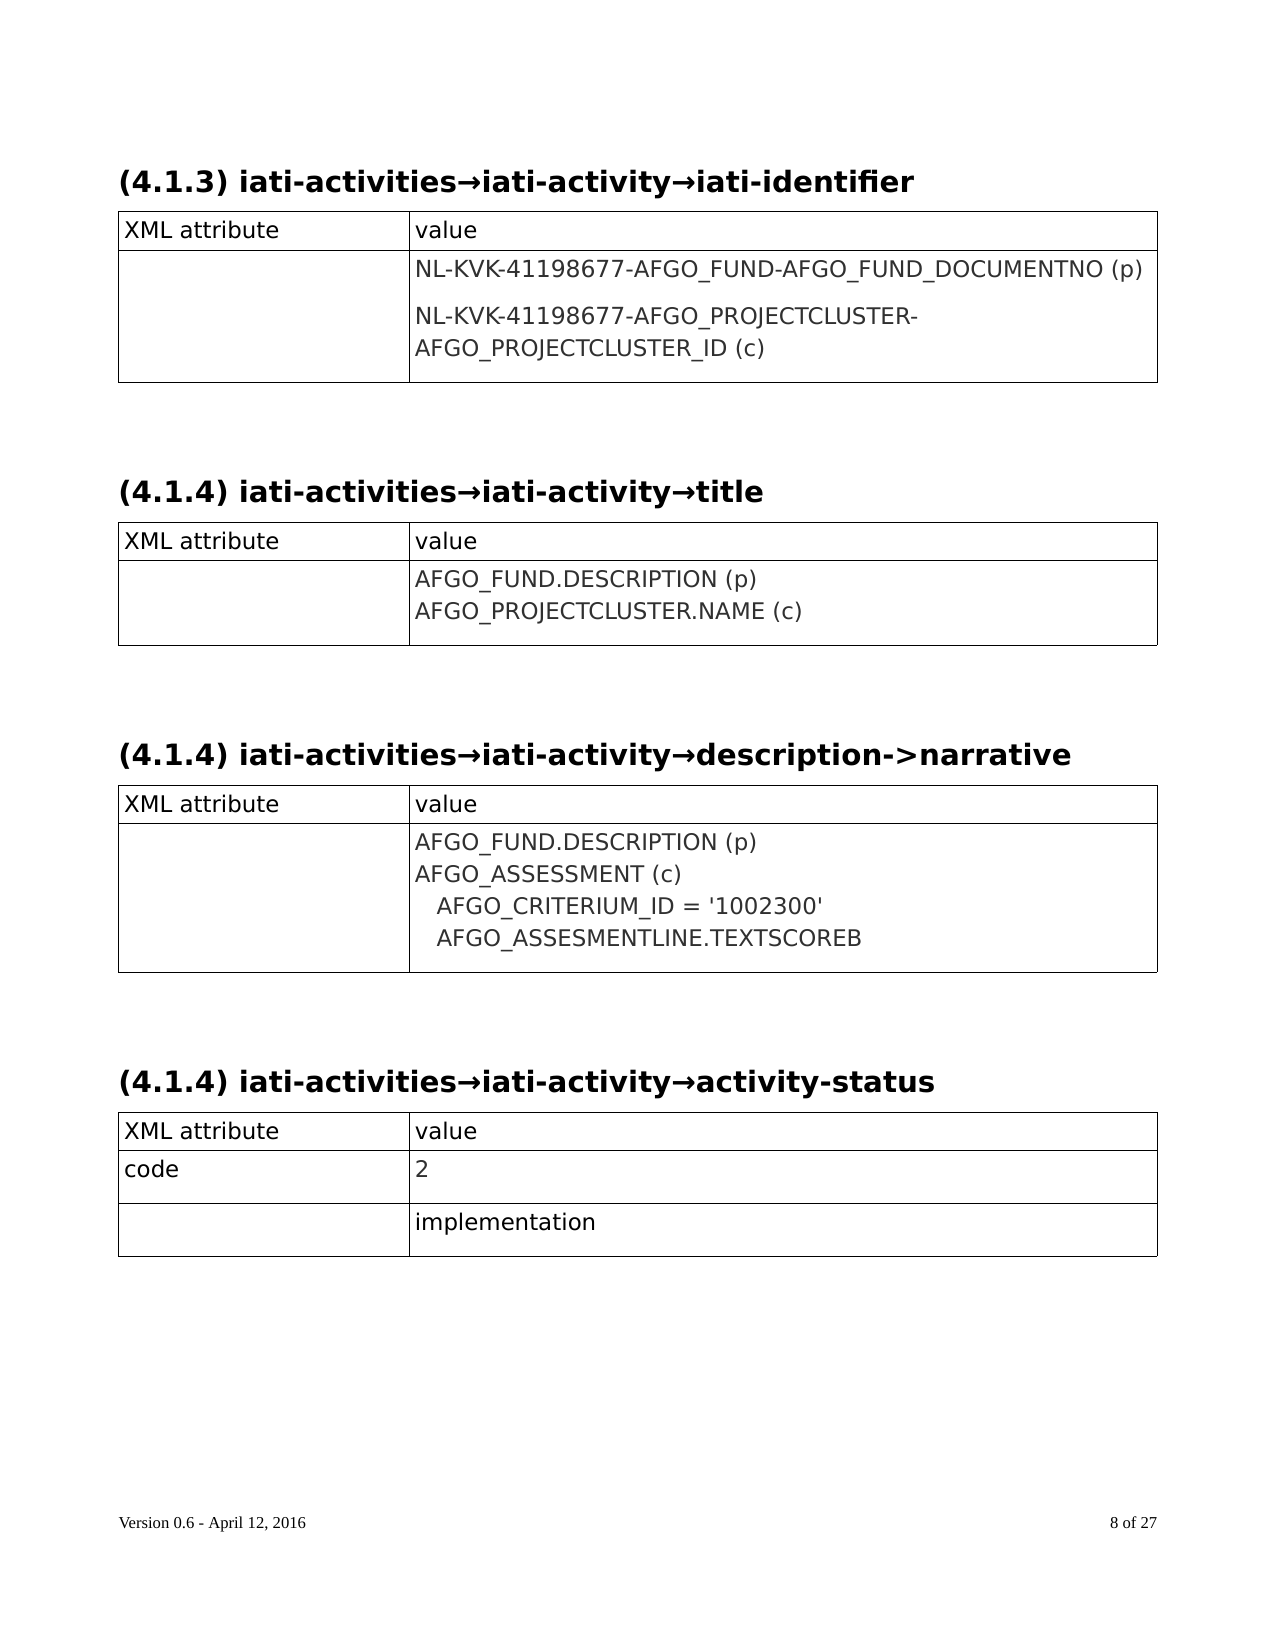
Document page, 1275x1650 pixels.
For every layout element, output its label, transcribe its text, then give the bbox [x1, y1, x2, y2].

table_cell [119, 251, 409, 382]
table_cell NL-KVK-41198677-AFGO_FUND-AFGO_FUND_DOCUMENTNO (p) NL-KVK-41198677-AFGO_PROJECTCLUSTER-AFGO_PROJECTCLUSTER_ID (c) [410, 251, 1157, 382]
table_cell [119, 1204, 409, 1256]
table_cell AFGO_FUND.DESCRIPTION (p) AFGO_PROJECTCLUSTER.NAME (c) [410, 561, 1157, 645]
subtitle (4.1.4) iati-activities→iati-activity→activity-status [118, 1065, 1157, 1099]
subtitle (4.1.4) iati-activities→iati-activity→description->narrative [118, 738, 1157, 773]
table_cell [119, 824, 409, 972]
table_header value [410, 1113, 1157, 1150]
table_cell AFGO_FUND.DESCRIPTION (p) AFGO_ASSESSMENT (c) AFGO_CRITERIUM_ID = '1002300' AFGO_ASSESMENTLINE.TEXTSCOREB [410, 824, 1157, 972]
table_header value [410, 786, 1157, 823]
subtitle (4.1.3) iati-activities→iati-activity→iati-identifier [118, 165, 1157, 199]
table_header XML attribute [119, 1113, 409, 1150]
table_cell [119, 561, 409, 645]
table_cell implementation [410, 1204, 1157, 1256]
table_header XML attribute [119, 212, 409, 249]
table_header value [410, 523, 1157, 560]
subtitle (4.1.4) iati-activities→iati-activity→title [118, 476, 1157, 510]
table_header XML attribute [119, 523, 409, 560]
table_cell 2 [410, 1151, 1157, 1203]
table_cell code [119, 1151, 409, 1203]
table_header XML attribute [119, 786, 409, 823]
table_header value [410, 212, 1157, 249]
